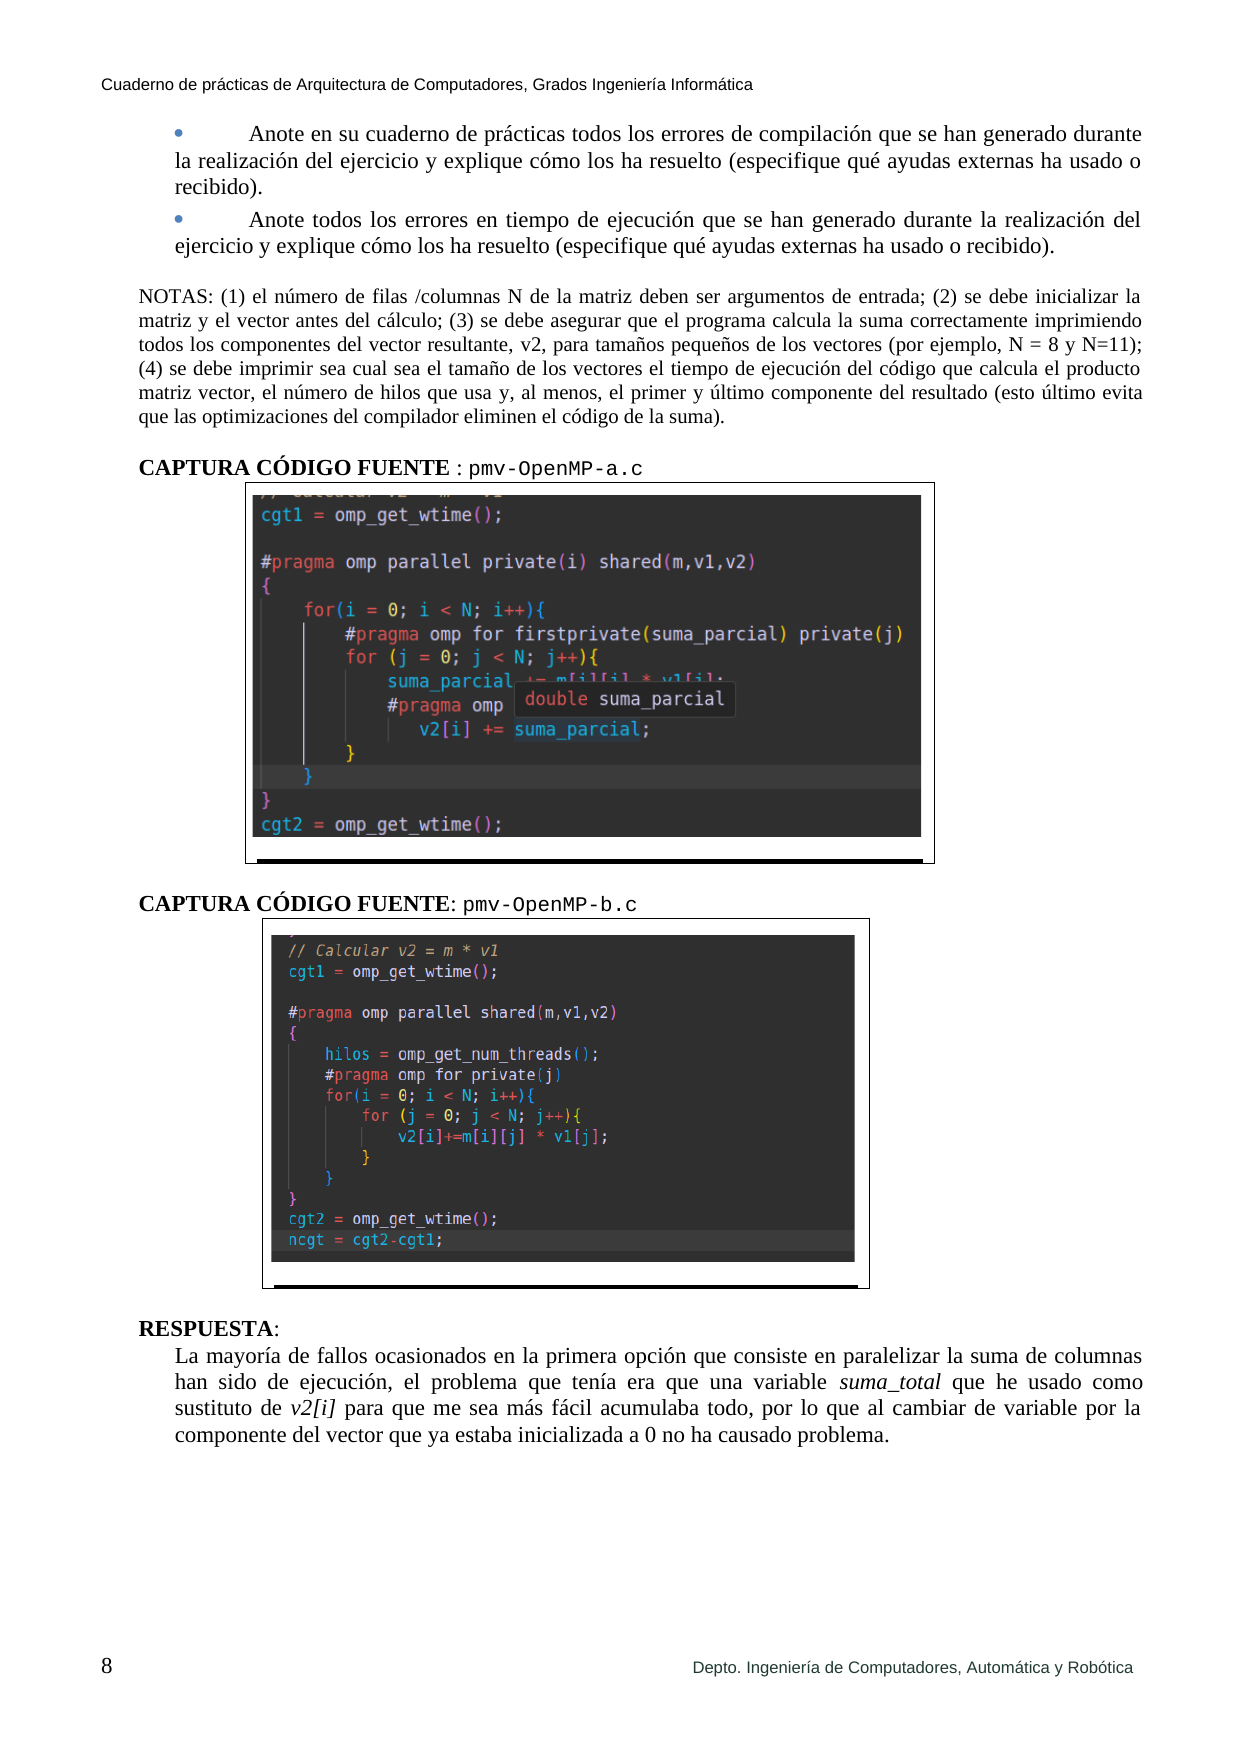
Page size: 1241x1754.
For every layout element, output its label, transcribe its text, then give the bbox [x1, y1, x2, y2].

text RESPUESTA: [138, 1315, 1143, 1342]
list Anote en su cuaderno de prácticas todos los errores de compilación que se han generado durante la realización del ejercicio y explique cómo los ha resuelto (especifique qué ayudas externas ha usado o recibido). [174, 121, 1143, 199]
text CAPTURA CÓDIGO FUENTE : pmv-OpenMP-a.c [138, 454, 1143, 482]
list NOTAS: (1) el número de filas /columnas N de la matriz deben ser argumentos de entrada; (2) se debe inicializar la matriz y el vector antes del cálculo; (3) se debe asegurar que el programa calcula la suma correctamente imprimiendo todos los componentes del vector resultante, v2, para tamaños pequeños de los vectores (por ejemplo, N = 8 y N=11); (4) se debe imprimir sea cual sea el tamaño de los vectores el tiempo de ejecución del código que calcula el producto matriz vector, el número de hilos que usa y, al menos, el primer y último componente del resultado (esto último evita que las optimizaciones del compilador eliminen el código de la suma). [138, 283, 1143, 428]
text CAPTURA CÓDIGO FUENTE: pmv-OpenMP-b.c [138, 890, 1143, 918]
picture [252, 495, 922, 837]
table_header [263, 919, 869, 1288]
table_header [246, 483, 934, 863]
picture [271, 935, 855, 1262]
text La mayoría de fallos ocasionados en la primera opción que consiste en paralelizar la suma de columnas han sido de ejecución, el problema que tenía era que una variable suma_total que he usado como sustituto de v2[i] para que me sea más fácil acumulaba todo, por lo que al cambiar de variable por la componente del vector que ya estaba inicializada a 0 no ha causado problema. [174, 1342, 1143, 1447]
list Anote todos los errores en tiempo de ejecución que se han generado durante la realización del ejercicio y explique cómo los ha resuelto (especifique qué ayudas externas ha usado o recibido). [174, 206, 1143, 258]
